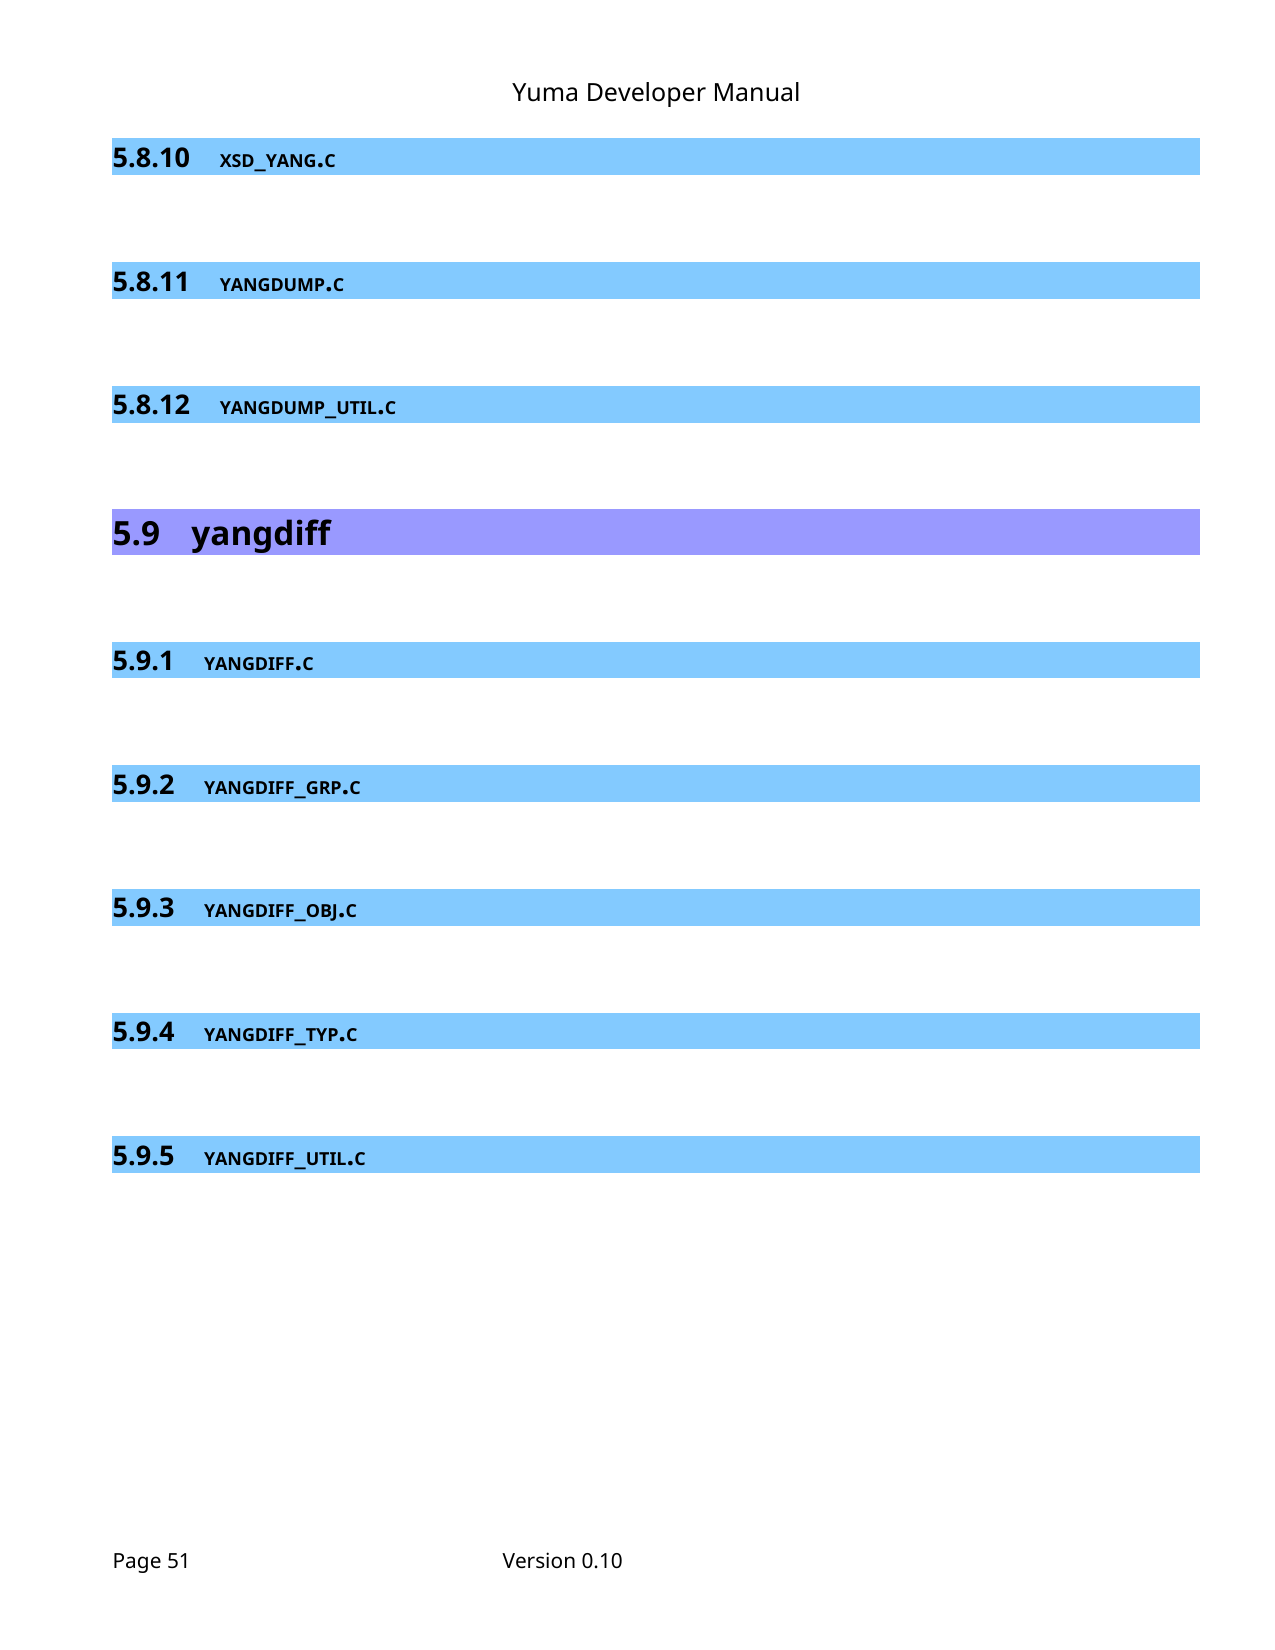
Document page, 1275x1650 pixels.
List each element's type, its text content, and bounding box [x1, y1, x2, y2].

subtitle yangdiff_obj.c [112, 889, 1200, 926]
subtitle yangdump_util.c [112, 386, 1200, 423]
subtitle yangdiff [112, 509, 1200, 555]
subtitle yangdiff_util.c [112, 1136, 1200, 1173]
subtitle yangdiff_grp.c [112, 765, 1200, 802]
subtitle yangdump.c [112, 262, 1200, 299]
subtitle xsd_yang.c [112, 138, 1200, 175]
subtitle yangdiff_typ.c [112, 1013, 1200, 1049]
subtitle yangdiff.c [112, 642, 1200, 678]
